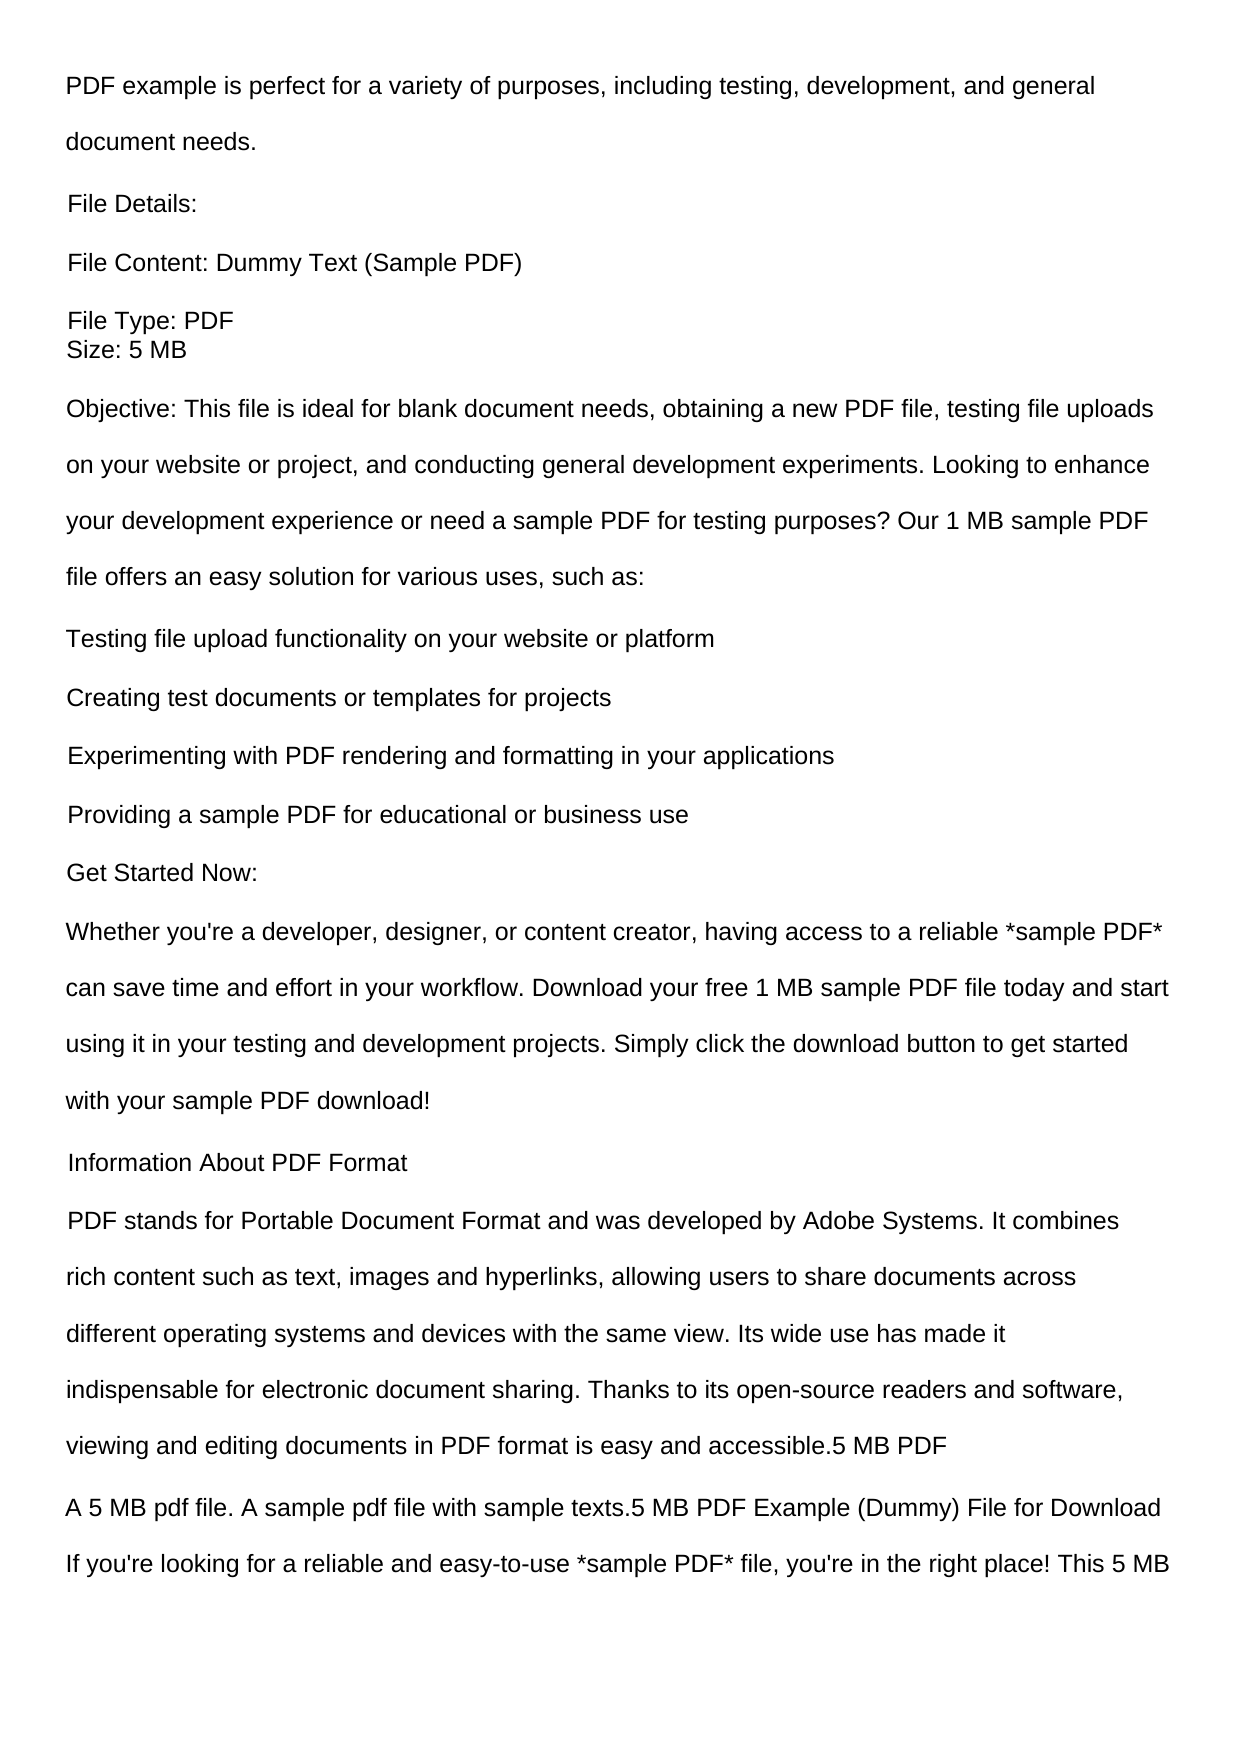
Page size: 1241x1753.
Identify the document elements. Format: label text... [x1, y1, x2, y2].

text File Type: PDF [67, 306, 1222, 335]
text Experimenting with PDF rendering and formatting in your applications [67, 741, 1222, 770]
text File Details: [67, 189, 1222, 218]
text Size: 5 MB [66, 335, 1222, 364]
text Creating test documents or templates for projects [66, 683, 1222, 711]
text File Content: Dummy Text (Sample PDF) [67, 248, 1222, 276]
text Whether you're a developer, designer, or content creator, having access to a reliable *sample PDF* can save time and effort in your workflow. Download your free 1 MB sample PDF file today and start using it in your testing and development projects. Simply click the download button to get started with your sample PDF download! [65, 917, 1170, 1114]
text Information About PDF Format [67, 1147, 1222, 1176]
text Testing file upload functionality on your website or platform [65, 624, 1222, 653]
text Objective: This file is ideal for blank document needs, obtaining a new PDF file, testing file uploads on your website or project, and conducting general development experiments. Looking to enhance your development experience or need a sample PDF for testing purposes? Our 1 MB sample PDF file offers an easy solution for various uses, such as: [66, 393, 1165, 591]
text Providing a sample PDF for educational or business use [67, 800, 1222, 828]
text PDF stands for Portable Document Format and was developed by Adobe Systems. It combines rich content such as text, images and hyperlinks, allowing users to share documents across different operating systems and devices with the same view. Its wide use has made it indispensable for electronic document sharing. Thanks to its open-source readers and software, viewing and editing documents in PDF format is easy and accessible.5 MB PDF [66, 1206, 1166, 1460]
text PDF example is perfect for a variety of purposes, including testing, development, and general document needs. [65, 71, 1171, 156]
text Get Started Now: [66, 858, 1222, 887]
text A 5 MB pdf file. A sample pdf file with sample texts.5 MB PDF Example (Dummy) File for Download If you're looking for a reliable and easy-to-use *sample PDF* file, you're in the right place! This 5 MB [65, 1493, 1171, 1578]
